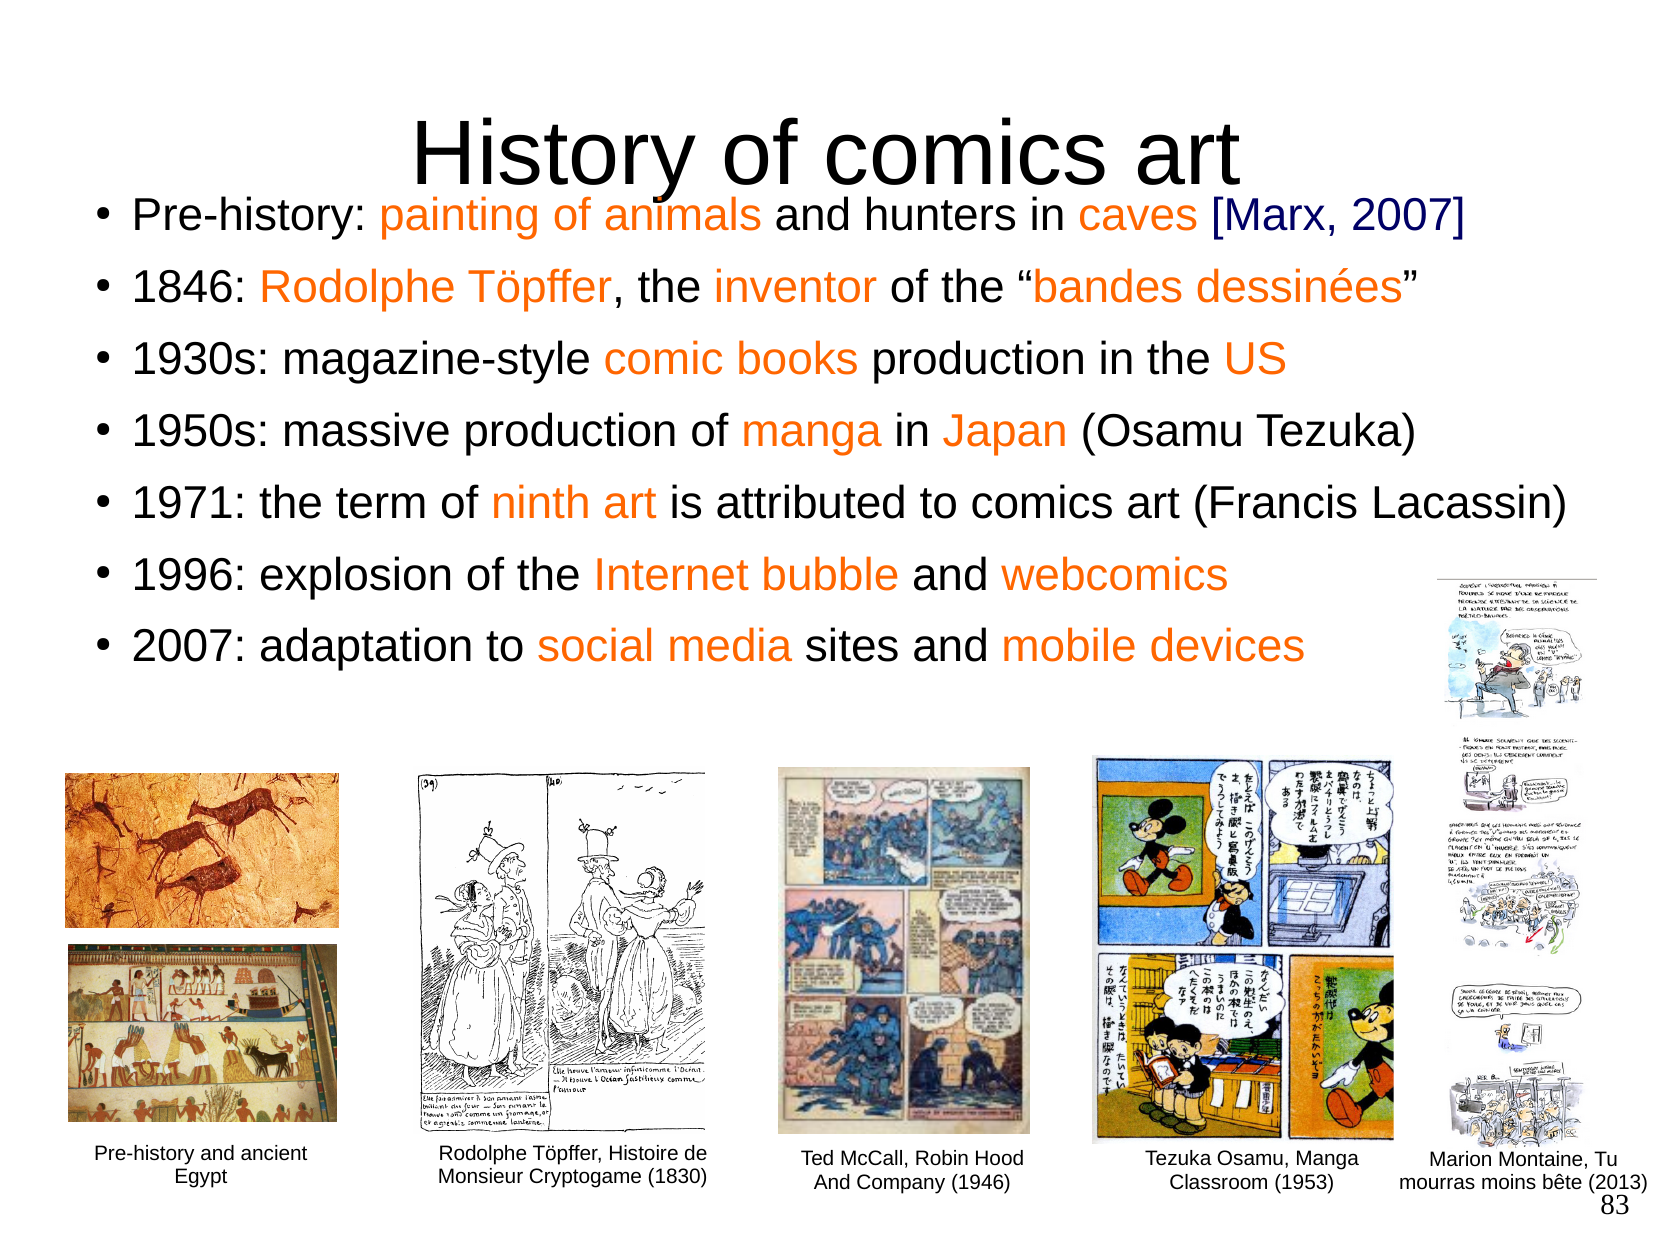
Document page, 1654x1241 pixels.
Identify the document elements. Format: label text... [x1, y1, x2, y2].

text_box Marion Montaine, Tu mourras moins bête (2013) [1381, 1139, 1654, 1202]
picture [68, 944, 337, 1123]
picture [65, 773, 339, 928]
text_box Pre-history and ancient Egypt [64, 1133, 337, 1196]
picture [413, 766, 705, 1134]
list Pre-history: painting of animals and hunters in caves [Marx, 2007] 1846: Rodolphe Töpffer, the inventor of the “bandes dessinées” 1930s: magazine-style comic books production in the US 1950s: massive production of manga in Japan (Osamu Tezuka) 1971: the term of ninth art is attributed to comics art (Francis Lacassin) 1996: explosion of the Internet bubble and webcomics 2007: adaptation to social media sites and mobile devices [82, 188, 1571, 721]
text_box Rodolphe Töpffer, Histoire de Monsieur Cryptogame (1830) [419, 1133, 727, 1196]
picture [1437, 578, 1597, 1139]
title History of comics art [82, 49, 1571, 188]
picture [1092, 755, 1394, 1144]
text_box Tezuka Osamu, Manga Classroom (1953) [1098, 1144, 1381, 1202]
picture [778, 767, 1030, 1134]
text_box Ted McCall, Robin Hood And Company (1946) [785, 1139, 1040, 1202]
